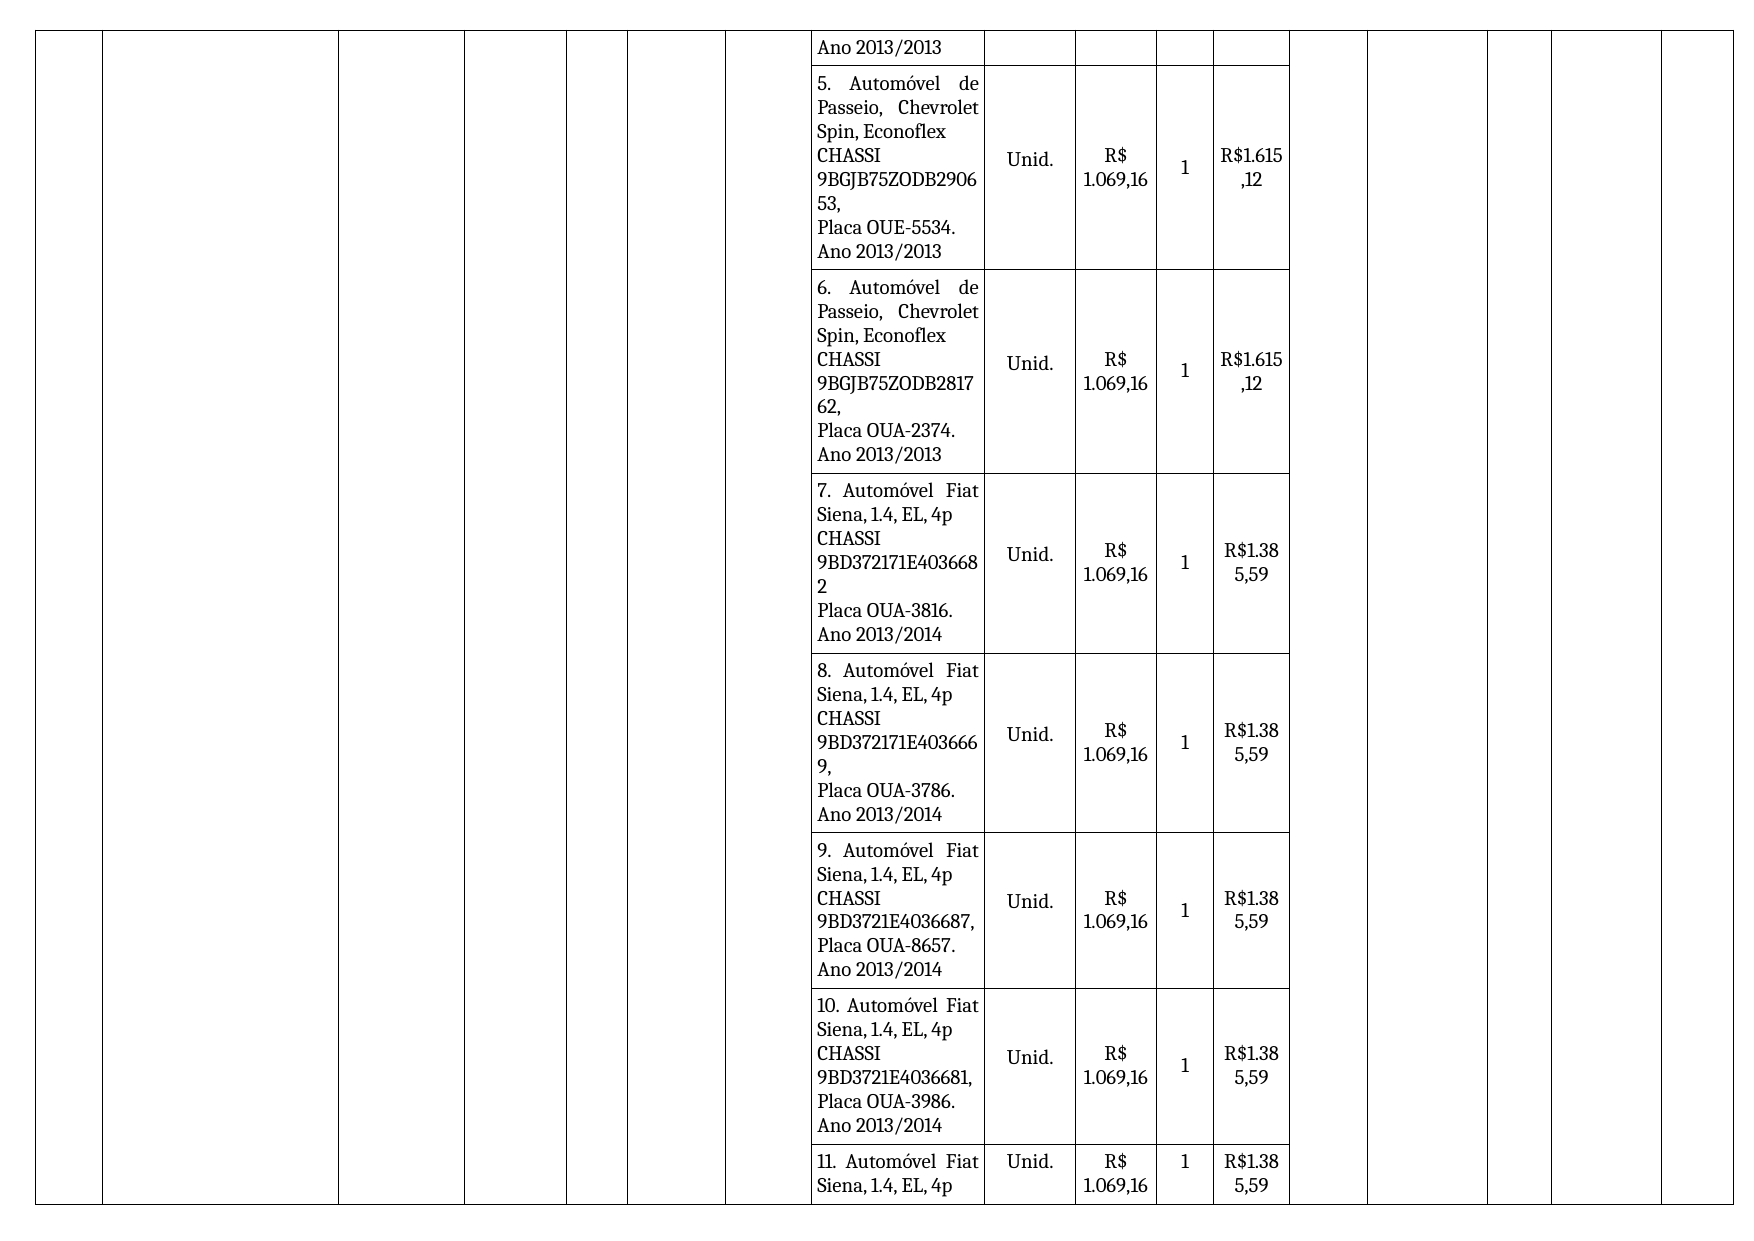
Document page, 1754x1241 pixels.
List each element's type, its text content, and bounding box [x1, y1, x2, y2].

table_cell Unid. [985, 474, 1075, 652]
table_cell R$ 1.069,16 [1076, 989, 1156, 1143]
table_cell Unid. [985, 989, 1075, 1143]
table_cell R$1.615,12 [1214, 66, 1289, 269]
table_cell 9. Automóvel Fiat Siena, 1.4, EL, 4p CHASSI 9BD3721E4036687, Placa OUA-8657. Ano 2013/2014 [812, 833, 984, 988]
table_cell R$ 1.069,16 [1076, 474, 1156, 652]
table_cell [36, 31, 102, 1203]
table_cell Unid. [985, 1145, 1075, 1203]
table_cell [628, 31, 725, 1203]
table_cell R$ 1.069,16 [1076, 833, 1156, 988]
table_cell Ano 2013/2013 [812, 31, 984, 65]
table_cell R$ 1.069,16 [1076, 66, 1156, 269]
table_cell 7. Automóvel Fiat Siena, 1.4, EL, 4p CHASSI 9BD372171E4036682 Placa OUA-3816. Ano 2013/2014 [812, 474, 984, 652]
table_cell 10. Automóvel Fiat Siena, 1.4, EL, 4p CHASSI 9BD3721E4036681, Placa OUA-3986. Ano 2013/2014 [812, 989, 984, 1143]
table_cell 1 [1157, 66, 1213, 269]
table_cell [1157, 31, 1213, 65]
table_cell Unid. [985, 270, 1075, 473]
table_cell 1 [1157, 474, 1213, 652]
table_cell 11. Automóvel Fiat Siena, 1.4, EL, 4p [812, 1145, 984, 1203]
table_cell R$1.385,59 [1214, 654, 1289, 832]
table_cell Unid. [985, 654, 1075, 832]
table_cell R$1.385,59 [1214, 833, 1289, 988]
table_cell 8. Automóvel Fiat Siena, 1.4, EL, 4p CHASSI 9BD372171E4036669, Placa OUA-3786. Ano 2013/2014 [812, 654, 984, 832]
table_cell [567, 31, 627, 1203]
table_cell [1214, 31, 1289, 65]
table_cell 1 [1157, 833, 1213, 988]
table_cell [1488, 31, 1551, 1203]
table_cell [1552, 31, 1661, 1203]
table_cell 1 [1157, 1145, 1213, 1203]
table_cell R$ 1.069,16 [1076, 1145, 1156, 1203]
table_cell [726, 31, 811, 1203]
table_cell 1 [1157, 270, 1213, 473]
table_cell [103, 31, 338, 1203]
table_cell 1 [1157, 654, 1213, 832]
table_cell R$ 1.069,16 [1076, 654, 1156, 832]
table_cell [339, 31, 464, 1203]
table_cell R$ 1.069,16 [1076, 270, 1156, 473]
table_cell 1 [1157, 989, 1213, 1143]
table_cell 5. Automóvel de Passeio, Chevrolet Spin, Econoflex CHASSI 9BGJB75ZODB290653, Placa OUE-5534. Ano 2013/2013 [812, 66, 984, 269]
table_cell R$1.385,59 [1214, 474, 1289, 652]
table_cell [1290, 31, 1367, 1203]
table_cell 6. Automóvel de Passeio, Chevrolet Spin, Econoflex CHASSI 9BGJB75ZODB281762, Placa OUA-2374. Ano 2013/2013 [812, 270, 984, 473]
table_cell R$1.385,59 [1214, 1145, 1289, 1203]
table_cell [1662, 31, 1733, 1203]
table_cell [985, 31, 1075, 65]
table_cell [465, 31, 566, 1203]
table_cell Unid. [985, 66, 1075, 269]
table_cell R$1.385,59 [1214, 989, 1289, 1143]
table_cell [1076, 31, 1156, 65]
table_cell R$1.615,12 [1214, 270, 1289, 473]
table_cell Unid. [985, 833, 1075, 988]
table_cell [1368, 31, 1487, 1203]
